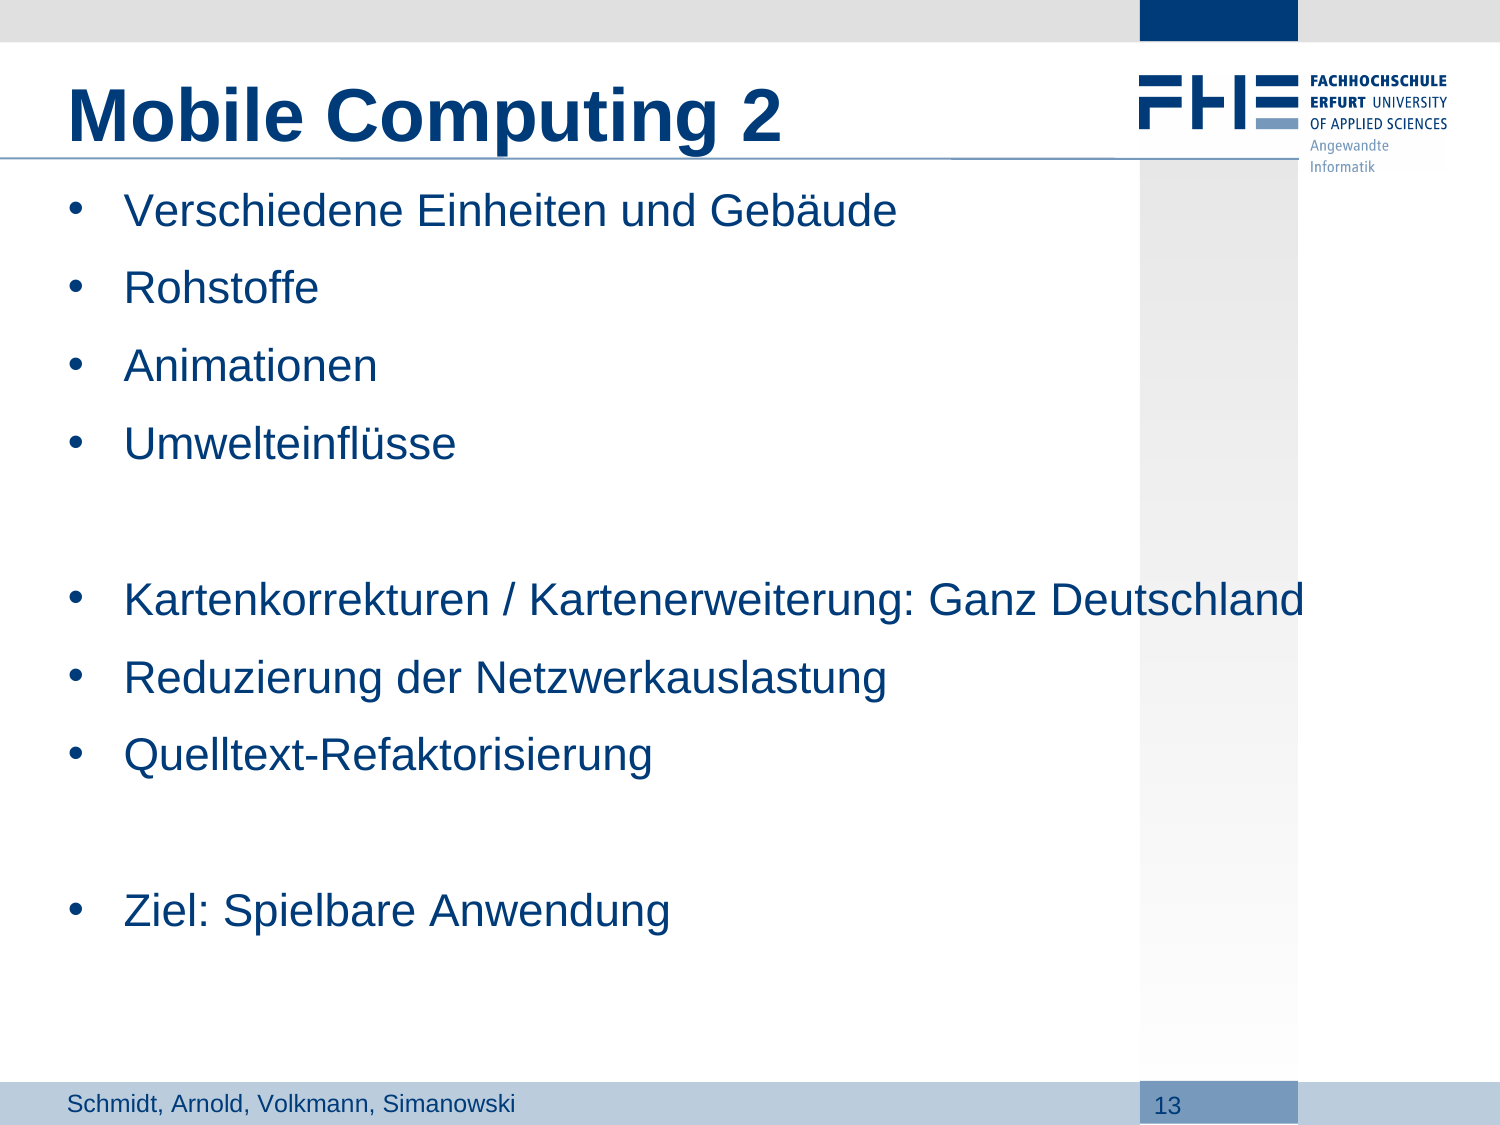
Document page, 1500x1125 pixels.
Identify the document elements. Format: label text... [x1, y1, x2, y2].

picture [1139, 75, 1447, 172]
title Mobile Computing 2 [53, 58, 1140, 142]
list Verschiedene Einheiten und Gebäude Rohstoffe Animationen Umwelteinflüsse Kartenkorrekturen / Kartenerweiterung: Ganz Deutschland Reduzierung der Netzwerkauslastung Quelltext-Refaktorisierung Ziel: Spielbare Anwendung [53, 172, 1500, 1083]
